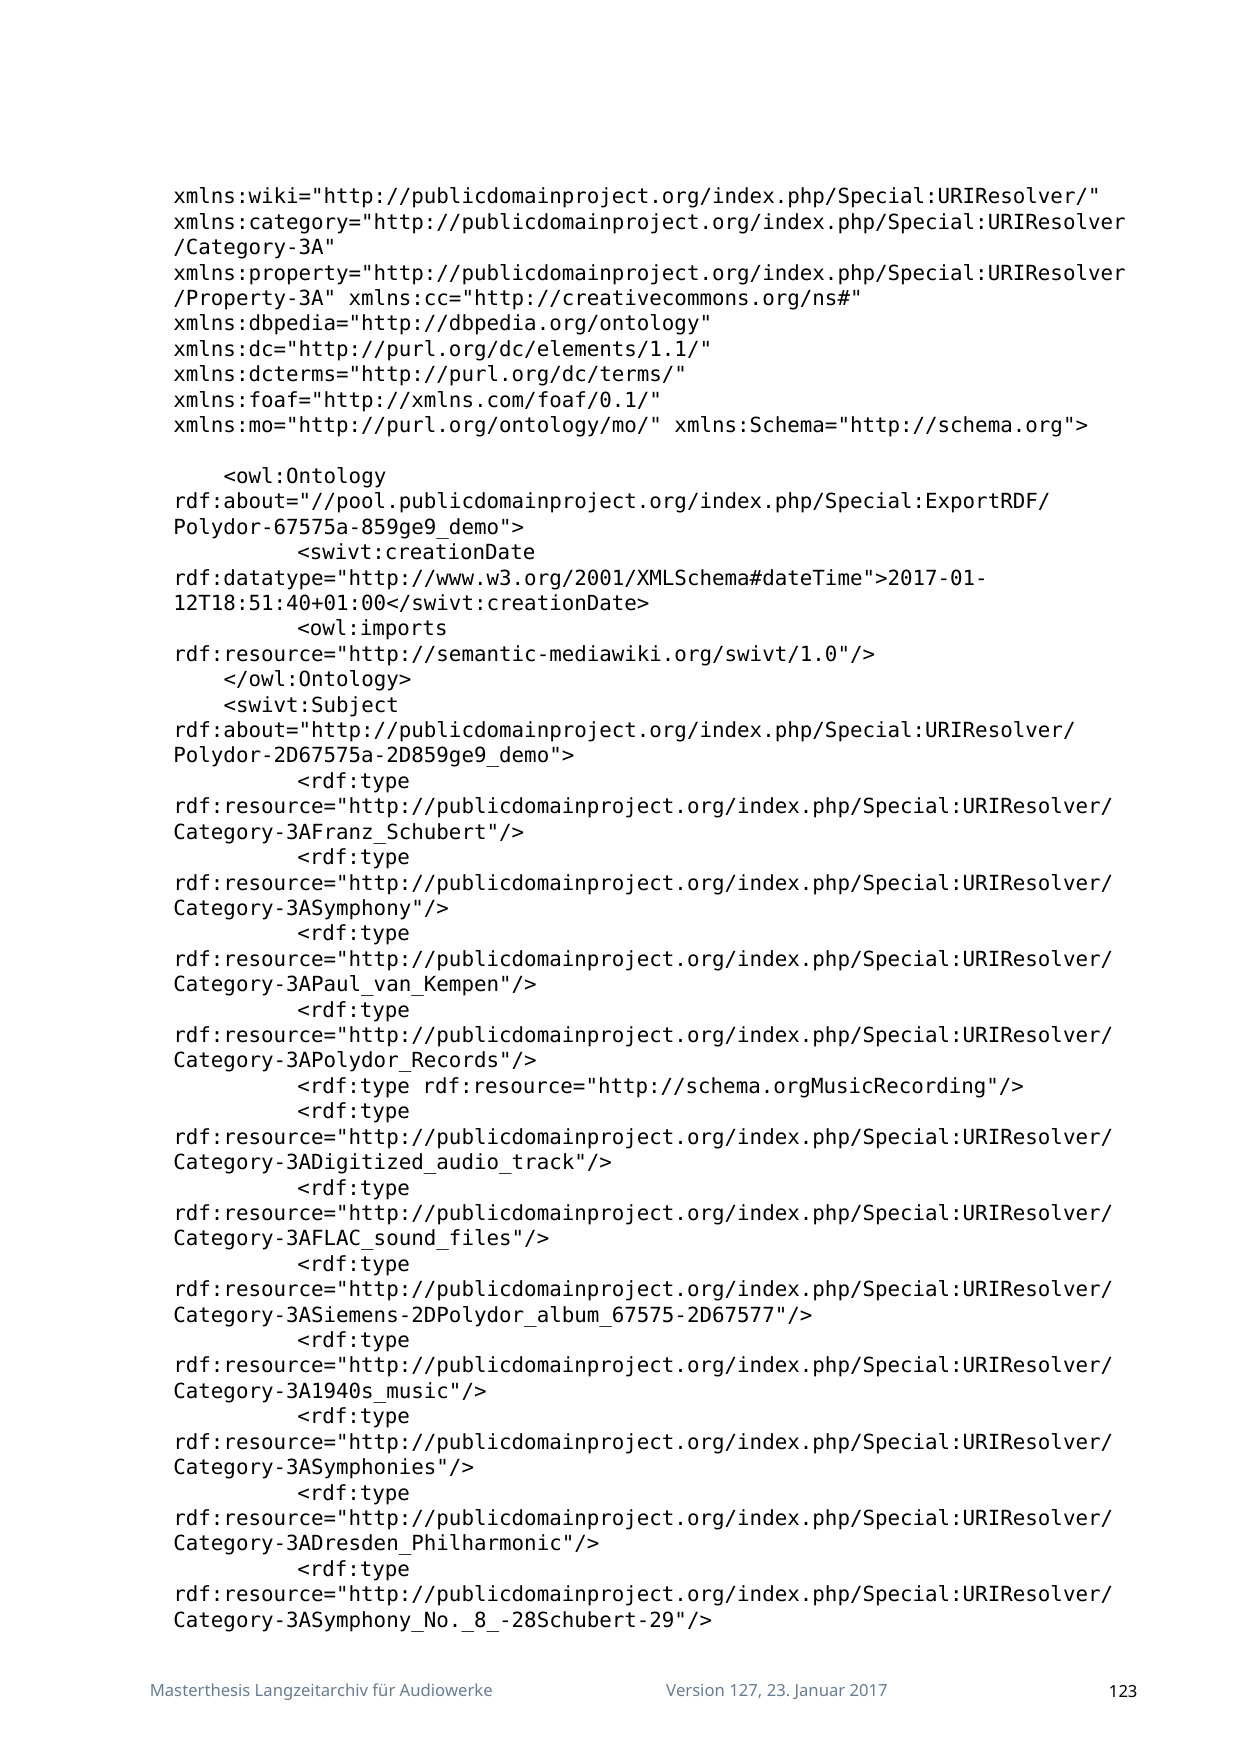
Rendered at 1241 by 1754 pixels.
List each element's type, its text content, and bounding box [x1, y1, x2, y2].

text <rdf:type rdf:resource="http://publicdomainproject.org/index.php/Special:URIResolver/Category-3A1940s_music"/> [173, 1327, 1136, 1403]
text <rdf:type rdf:resource="http://publicdomainproject.org/index.php/Special:URIResolver/Category-3APaul_van_Kempen"/> [173, 920, 1136, 996]
text <rdf:type rdf:resource="http://publicdomainproject.org/index.php/Special:URIResolver/Category-3AFLAC_sound_files"/> [173, 1174, 1136, 1251]
text <swivt:creationDate rdf:datatype="http://www.w3.org/2001/XMLSchema#dateTime">2017-01-12T18:51:40+01:00</swivt:creationDate> [173, 539, 1136, 615]
text <owl:Ontology rdf:about="//pool.publicdomainproject.org/index.php/Special:ExportRDF/Polydor-67575a-859ge9_demo"> [173, 463, 1136, 539]
text <rdf:type rdf:resource="http://publicdomainproject.org/index.php/Special:URIResolver/Category-3ADigitized_audio_track"/> [173, 1098, 1136, 1174]
text <rdf:type rdf:resource="http://publicdomainproject.org/index.php/Special:URIResolver/Category-3ADresden_Philharmonic"/> [173, 1479, 1136, 1556]
text <owl:imports rdf:resource="http://semantic-mediawiki.org/swivt/1.0"/> [173, 615, 1136, 666]
text <rdf:type rdf:resource="http://schema.orgMusicRecording"/> [173, 1073, 1136, 1098]
text <rdf:type rdf:resource="http://publicdomainproject.org/index.php/Special:URIResolver/Category-3APolydor_Records"/> [173, 996, 1136, 1073]
text <rdf:type rdf:resource="http://publicdomainproject.org/index.php/Special:URIResolver/Category-3AFranz_Schubert"/> [173, 768, 1136, 844]
text </owl:Ontology> [173, 666, 1136, 691]
text <swivt:Subject rdf:about="http://publicdomainproject.org/index.php/Special:URIResolver/Polydor-2D67575a-2D859ge9_demo"> [173, 691, 1136, 768]
text <rdf:type rdf:resource="http://publicdomainproject.org/index.php/Special:URIResolver/Category-3ASymphony"/> [173, 844, 1136, 920]
text <rdf:type rdf:resource="http://publicdomainproject.org/index.php/Special:URIResolver/Category-3ASymphony_No._8_-28Schubert-29"/> [173, 1556, 1136, 1632]
text xmlns:wiki="http://publicdomainproject.org/index.php/Special:URIResolver/" xmlns:category="http://publicdomainproject.org/index.php/Special:URIResolver/Category-3A" xmlns:property="http://publicdomainproject.org/index.php/Special:URIResolver/Property-3A" xmlns:cc="http://creativecommons.org/ns#" xmlns:dbpedia="http://dbpedia.org/ontology" xmlns:dc="http://purl.org/dc/elements/1.1/" xmlns:dcterms="http://purl.org/dc/terms/" xmlns:foaf="http://xmlns.com/foaf/0.1/" xmlns:mo="http://purl.org/ontology/mo/" xmlns:Schema="http://schema.org"> [173, 183, 1136, 437]
text <rdf:type rdf:resource="http://publicdomainproject.org/index.php/Special:URIResolver/Category-3ASiemens-2DPolydor_album_67575-2D67577"/> [173, 1251, 1136, 1327]
text <rdf:type rdf:resource="http://publicdomainproject.org/index.php/Special:URIResolver/Category-3ASymphonies"/> [173, 1403, 1136, 1479]
